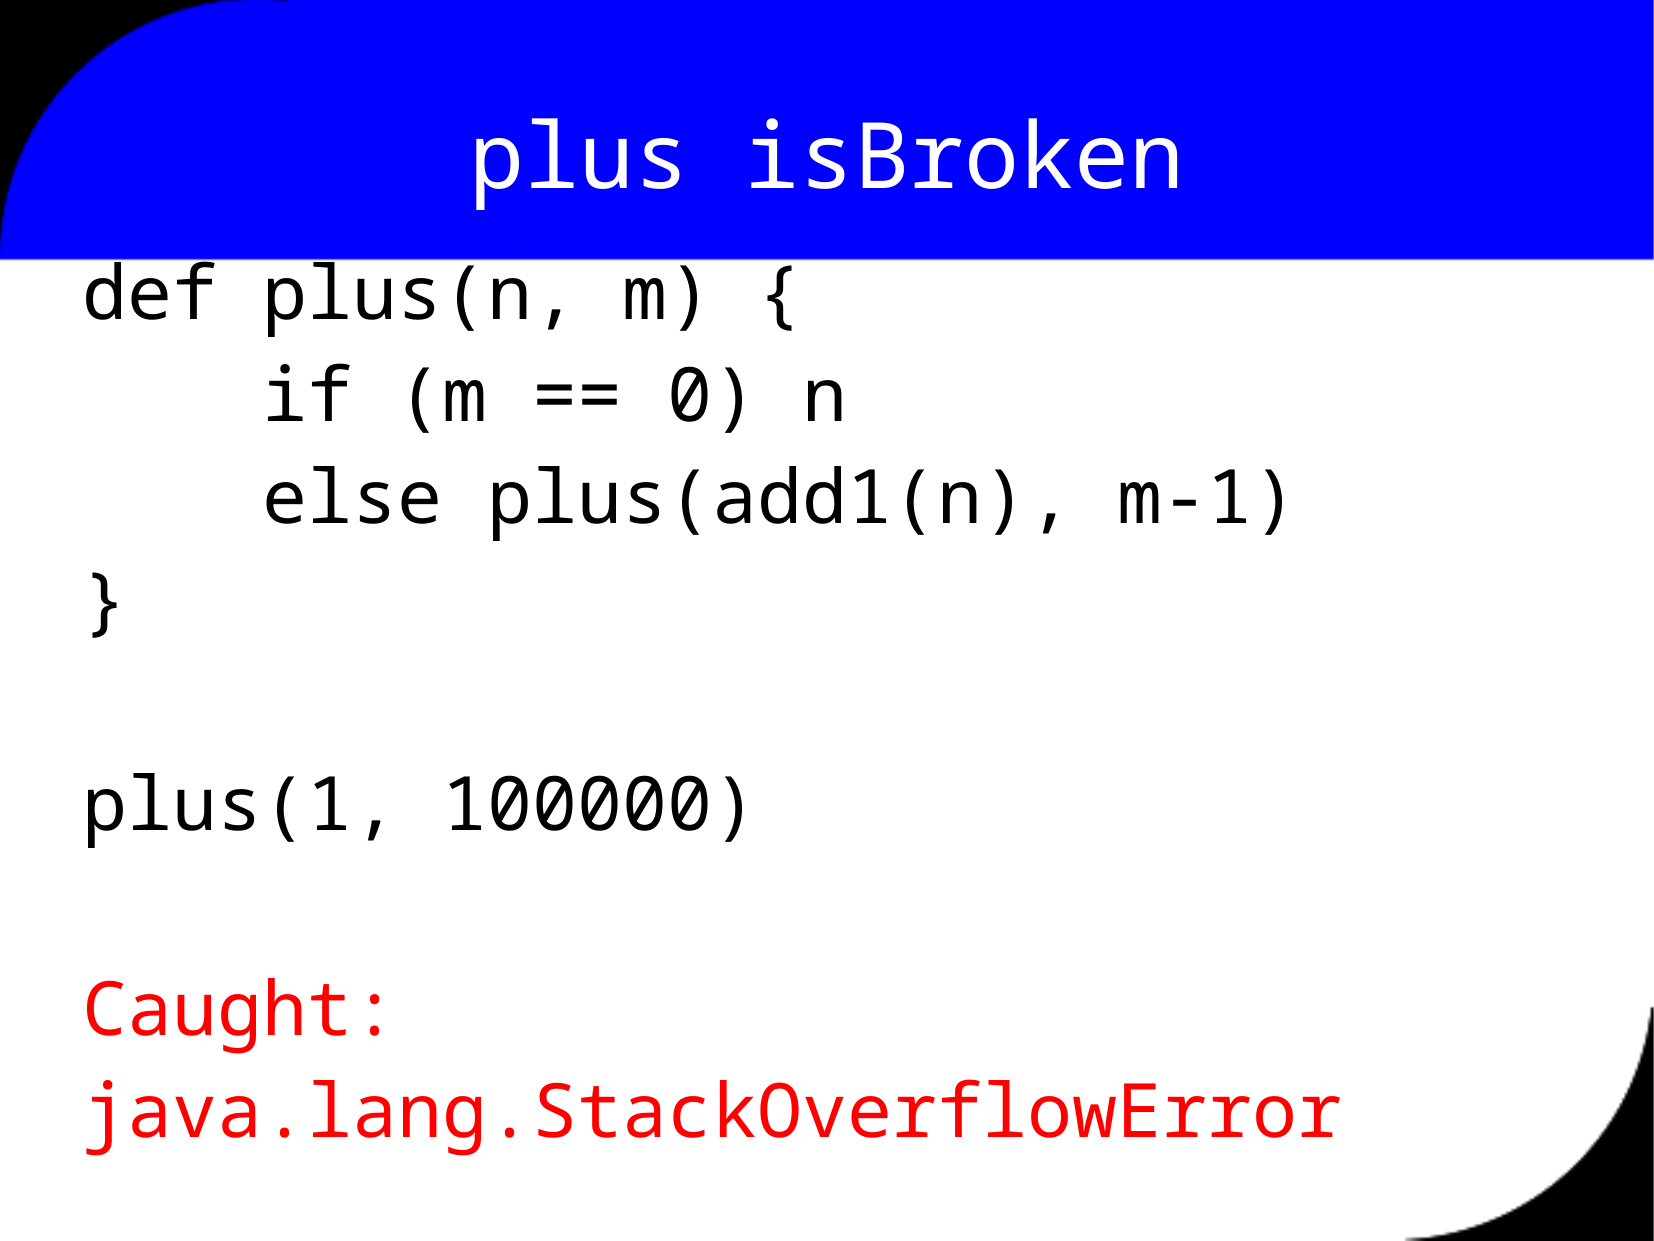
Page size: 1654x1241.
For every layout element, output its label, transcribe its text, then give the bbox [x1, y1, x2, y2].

title plus isBroken [82, 56, 1571, 250]
subtitle def plus(n, m) { if (m == 0) n else plus(add1(n), m-1) } plus(1, 100000) Caught: java.lang.StackOverflowError [82, 297, 1571, 1102]
picture [0, 0, 1654, 1241]
